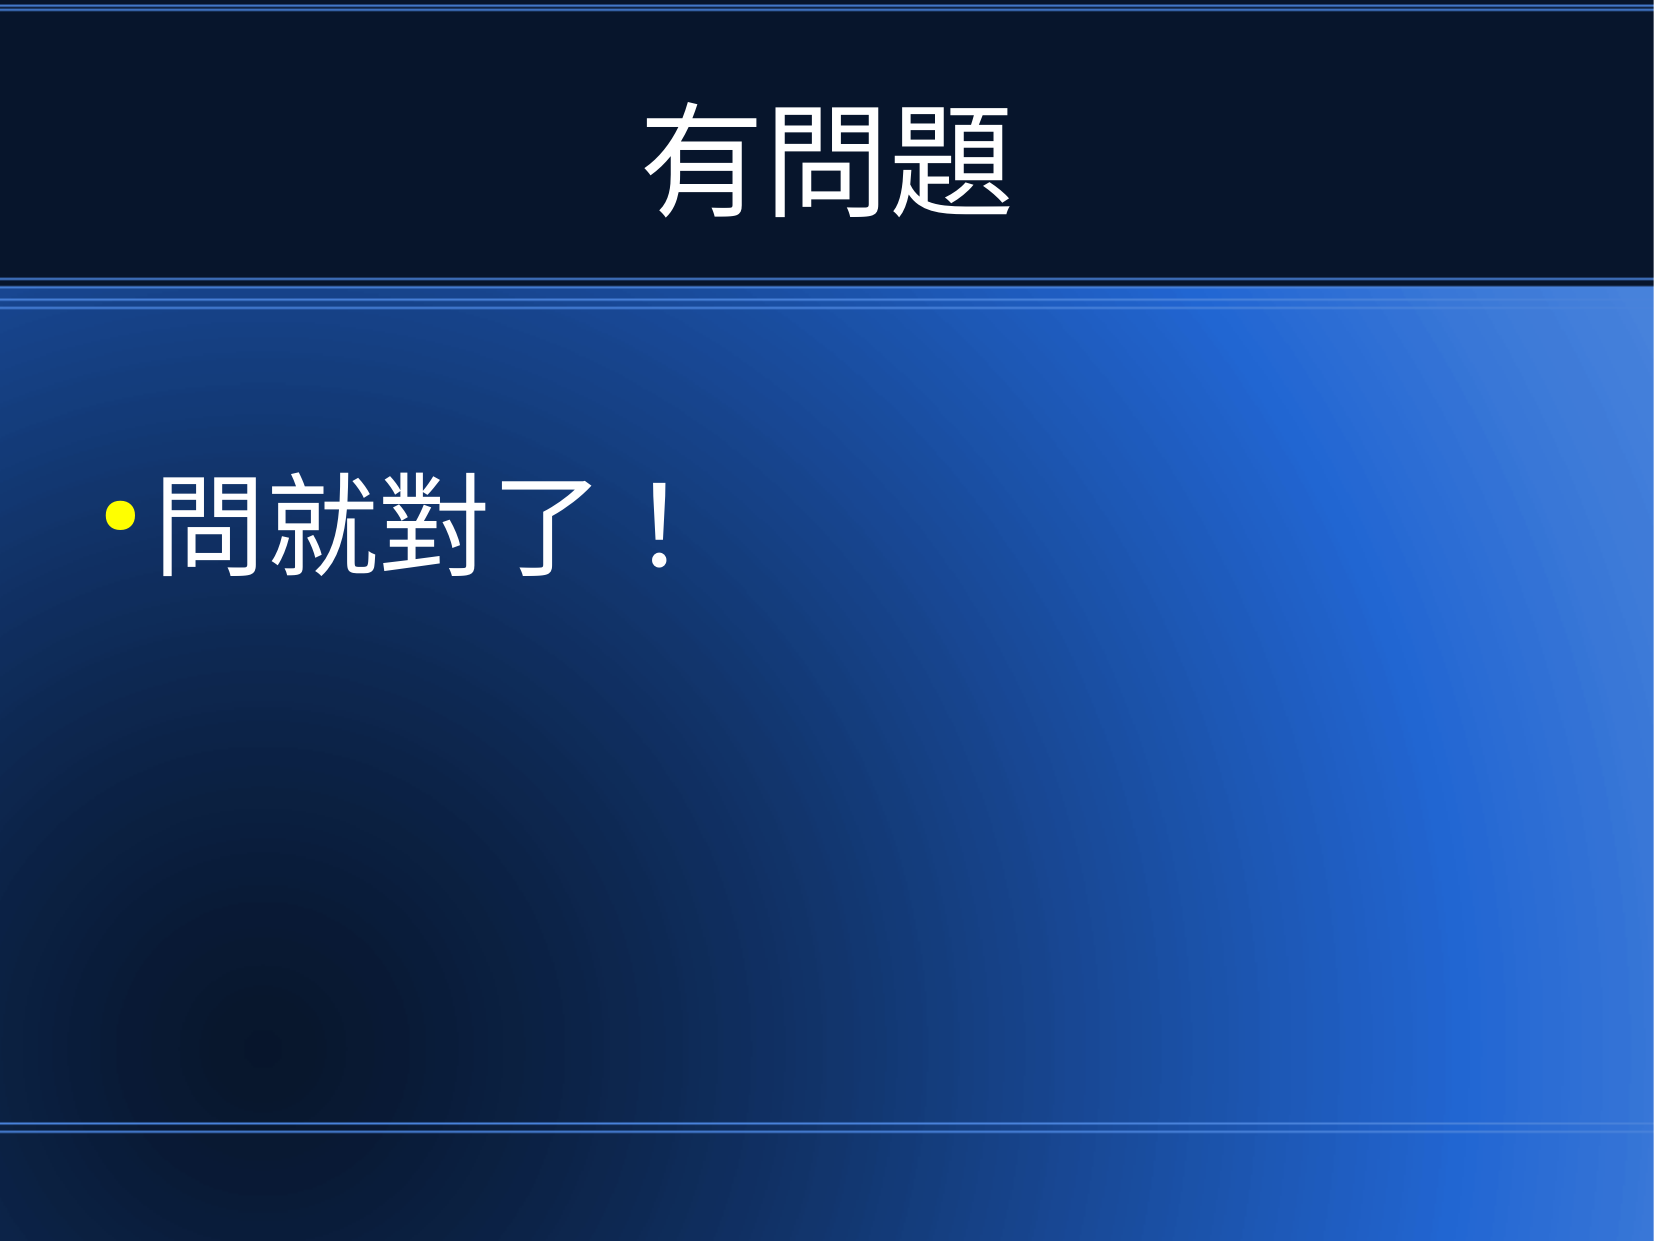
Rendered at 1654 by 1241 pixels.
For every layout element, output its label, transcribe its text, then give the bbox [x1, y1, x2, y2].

picture [0, 0, 1654, 1241]
title 有問題 [82, 49, 1571, 257]
list 問就對了！ [82, 355, 1571, 1241]
